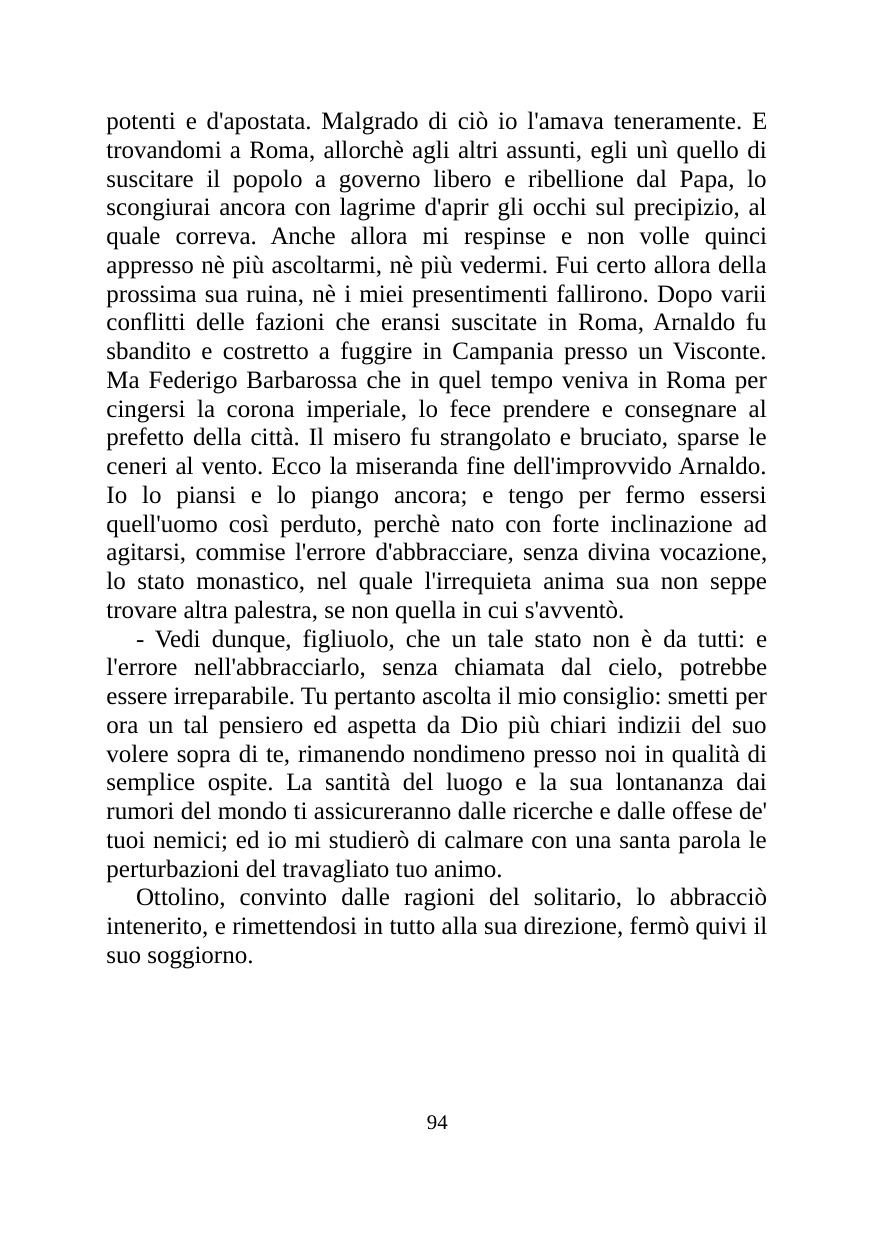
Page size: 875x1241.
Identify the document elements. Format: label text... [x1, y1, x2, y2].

text Ottolino, convinto dalle ragioni del solitario, lo abbracciò intenerito, e rimettendosi in tutto alla sua direzione, fermò quivi il suo soggiorno. [106, 882, 768, 969]
text potenti e d'apostata. Malgrado di ciò io l'amava teneramente. E trovandomi a Roma, allorchè agli altri assunti, egli unì quello di suscitare il popolo a governo libero e ribellione dal Papa, lo scongiurai ancora con lagrime d'aprir gli occhi sul precipizio, al quale correva. Anche allora mi respinse e non volle quinci appresso nè più ascoltarmi, nè più vedermi. Fui certo allora della prossima sua ruina, nè i miei presentimenti fallirono. Dopo varii conflitti delle fazioni che eransi suscitate in Roma, Arnaldo fu sbandito e costretto a fuggire in Campania presso un Visconte. Ma Federigo Barbarossa che in quel tempo veniva in Roma per cingersi la corona imperiale, lo fece prendere e consegnare al prefetto della città. Il misero fu strangolato e bruciato, sparse le ceneri al vento. Ecco la miseranda fine dell'improvvido Arnaldo. Io lo piansi e lo piango ancora; e tengo per fermo essersi quell'uomo così perduto, perchè nato con forte inclinazione ad agitarsi, commise l'errore d'abbracciare, senza divina vocazione, lo stato monastico, nel quale l'irrequieta anima sua non seppe trovare altra palestra, se non quella in cui s'avventò. [106, 106, 768, 624]
text - Vedi dunque, figliuolo, che un tale stato non è da tutti: e l'errore nell'abbracciarlo, senza chiamata dal cielo, potrebbe essere irreparabile. Tu pertanto ascolta il mio consiglio: smetti per ora un tal pensiero ed aspetta da Dio più chiari indizii del suo volere sopra di te, rimanendo nondimeno presso noi in qualità di semplice ospite. La santità del luogo e la sua lontananza dai rumori del mondo ti assicureranno dalle ricerche e dalle offese de' tuoi nemici; ed io mi studierò di calmare con una santa parola le perturbazioni del travagliato tuo animo. [106, 624, 768, 882]
